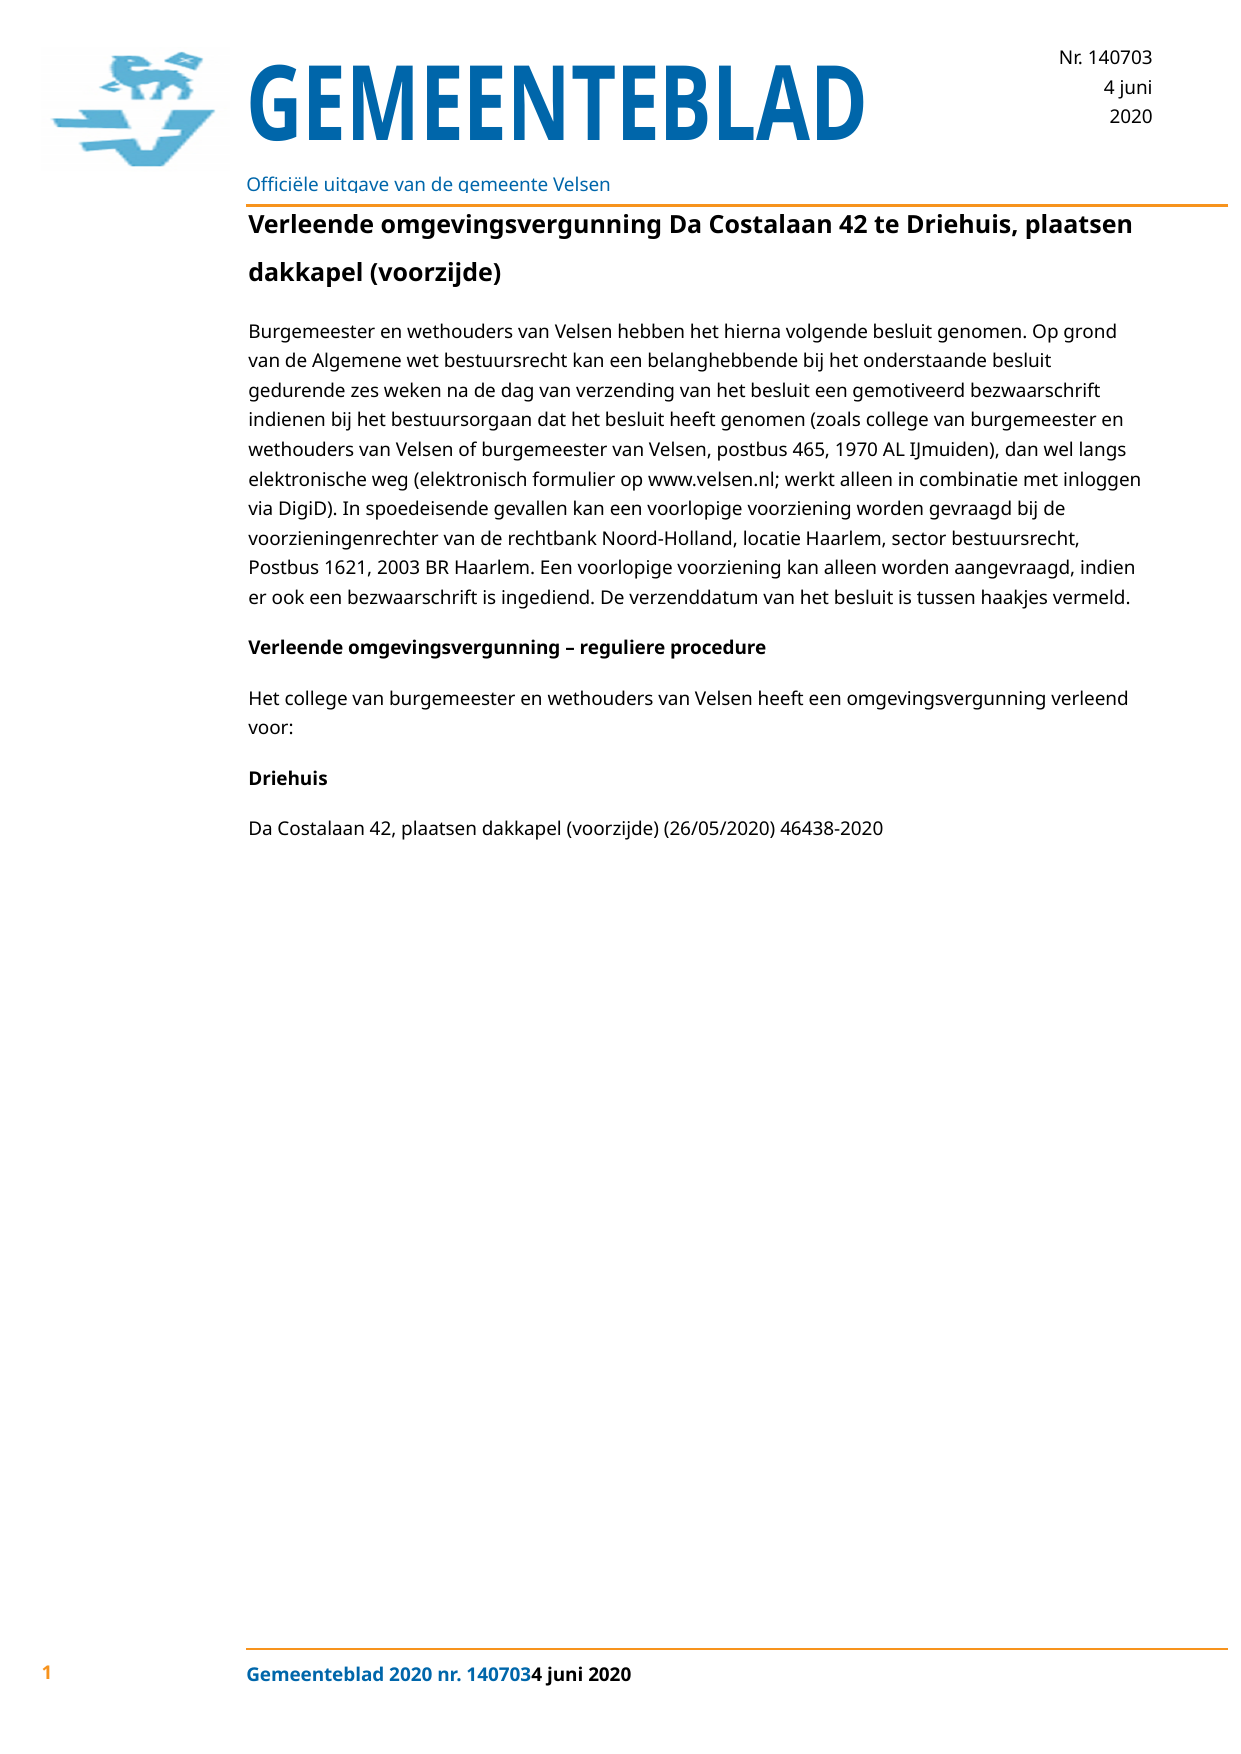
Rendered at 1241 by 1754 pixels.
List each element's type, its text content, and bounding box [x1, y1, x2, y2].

text Verleende omgevingsvergunning Da Costalaan 42 te Driehuis, plaatsen dakkapel (voorzijde) [248, 207, 1152, 288]
text Burgemeester en wethouders van Velsen hebben het hierna volgende besluit genomen. Op grond van de Algemene wet bestuursrecht kan een belanghebbende bij het onderstaande besluit gedurende zes weken na de dag van verzending van het besluit een gemotiveerd bezwaarschrift indienen bij het bestuursorgaan dat het besluit heeft genomen (zoals college van burgemeester en wethouders van Velsen of burgemeester van Velsen, postbus 465, 1970 AL IJmuiden), dan wel langs elektronische weg (elektronisch formulier op www.velsen.nl; werkt alleen in combinatie met inloggen via DigiD). In spoedeisende gevallen kan een voorlopige voorziening worden gevraagd bij de voorzieningenrechter van de rechtbank Noord-Holland, locatie Haarlem, sector bestuursrecht, Postbus 1621, 2003 BR Haarlem. Een voorlopige voorziening kan alleen worden aangevraagd, indien er ook een bezwaarschrift is ingediend. De verzenddatum van het besluit is tussen haakjes vermeld. [248, 318, 1152, 610]
text Da Costalaan 42, plaatsen dakkapel (voorzijde) (26/05/2020) 46438-2020 [248, 815, 1152, 841]
text Driehuis [248, 765, 1152, 791]
text Verleende omgevingsvergunning – reguliere procedure [248, 634, 1152, 660]
text Het college van burgemeester en wethouders van Velsen heeft een omgevingsvergunning verleend voor: [248, 685, 1152, 740]
picture [41, 47, 231, 172]
